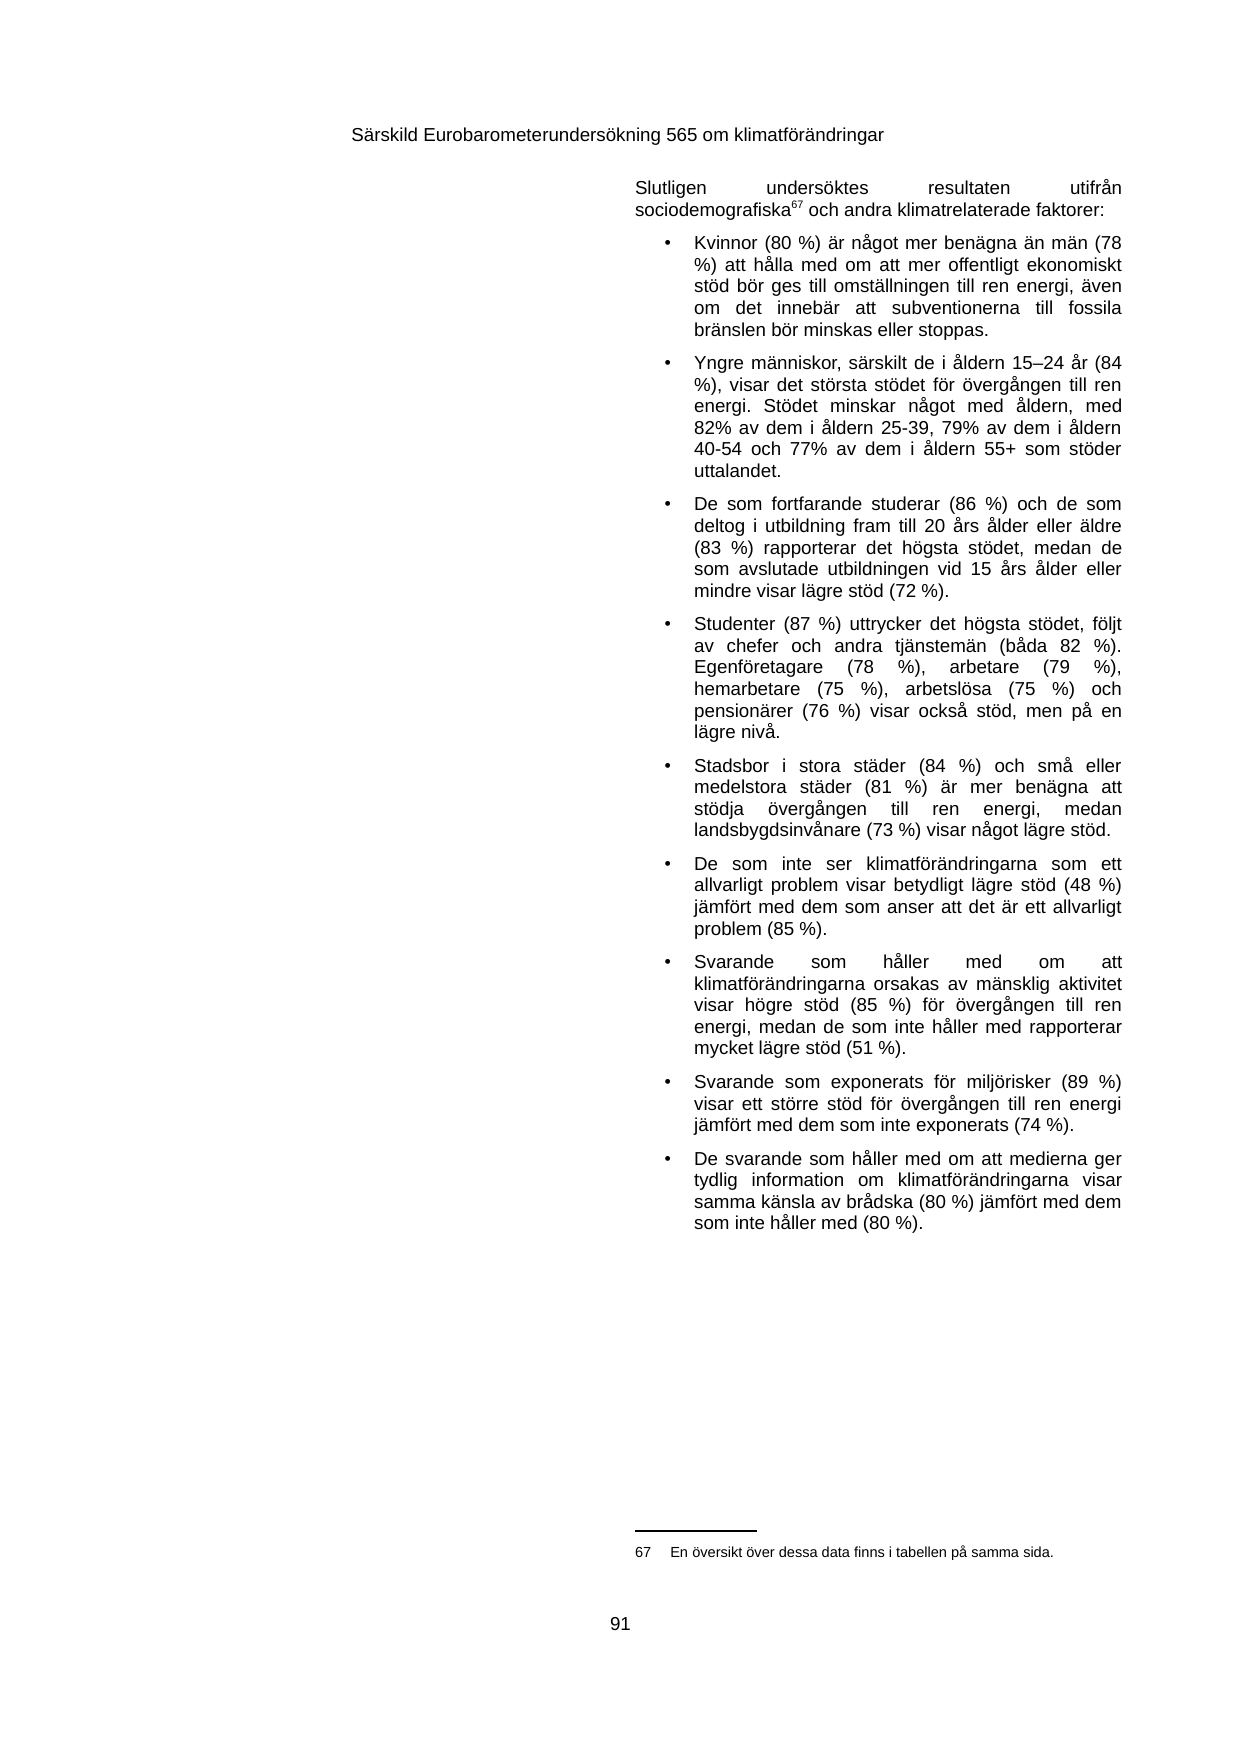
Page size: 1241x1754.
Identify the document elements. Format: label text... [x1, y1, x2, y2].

text En översikt över dessa data finns i tabellen på samma sida. [635, 1543, 1122, 1560]
list Svarande som håller med om att klimatförändringarna orsakas av mänsklig aktivitet visar högre stöd (85 %) för övergången till ren energi, medan de som inte håller med rapporterar mycket lägre stöd (51 %). [664, 951, 1122, 1059]
list Kvinnor (80 %) är något mer benägna än män (78 %) att hålla med om att mer offentligt ekonomiskt stöd bör ges till omställningen till ren energi, även om det innebär att subventionerna till fossila bränslen bör minskas eller stoppas. [664, 232, 1122, 340]
text Slutligen undersöktes resultaten utifrån sociodemografiska och andra klimatrelaterade faktorer: [635, 177, 1122, 220]
list De som fortfarande studerar (86 %) och de som deltog i utbildning fram till 20 års ålder eller äldre (83 %) rapporterar det högsta stödet, medan de som avslutade utbildningen vid 15 års ålder eller mindre visar lägre stöd (72 %). [664, 493, 1122, 601]
list Svarande som exponerats för miljörisker (89 %) visar ett större stöd för övergången till ren energi jämfört med dem som inte exponerats (74 %). [664, 1071, 1122, 1135]
list De svarande som håller med om att medierna ger tydlig information om klimatförändringarna visar samma känsla av brådska (80 %) jämfört med dem som inte håller med (80 %). [664, 1147, 1122, 1234]
list Studenter (87 %) uttrycker det högsta stödet, följt av chefer och andra tjänstemän (båda 82 %). Egenföretagare (78 %), arbetare (79 %), hemarbetare (75 %), arbetslösa (75 %) och pensionärer (76 %) visar också stöd, men på en lägre nivå. [664, 613, 1122, 742]
list Yngre människor, särskilt de i åldern 15–24 år (84 %), visar det största stödet för övergången till ren energi. Stödet minskar något med åldern, med 82% av dem i åldern 25-39, 79% av dem i åldern 40-54 och 77% av dem i åldern 55+ som stöder uttalandet. [664, 352, 1122, 481]
list De som inte ser klimatförändringarna som ett allvarligt problem visar betydligt lägre stöd (48 %) jämfört med dem som anser att det är ett allvarligt problem (85 %). [664, 853, 1122, 939]
list Stadsbor i stora städer (84 %) och små eller medelstora städer (81 %) är mer benägna att stödja övergången till ren energi, medan landsbygdsinvånare (73 %) visar något lägre stöd. [664, 754, 1122, 841]
